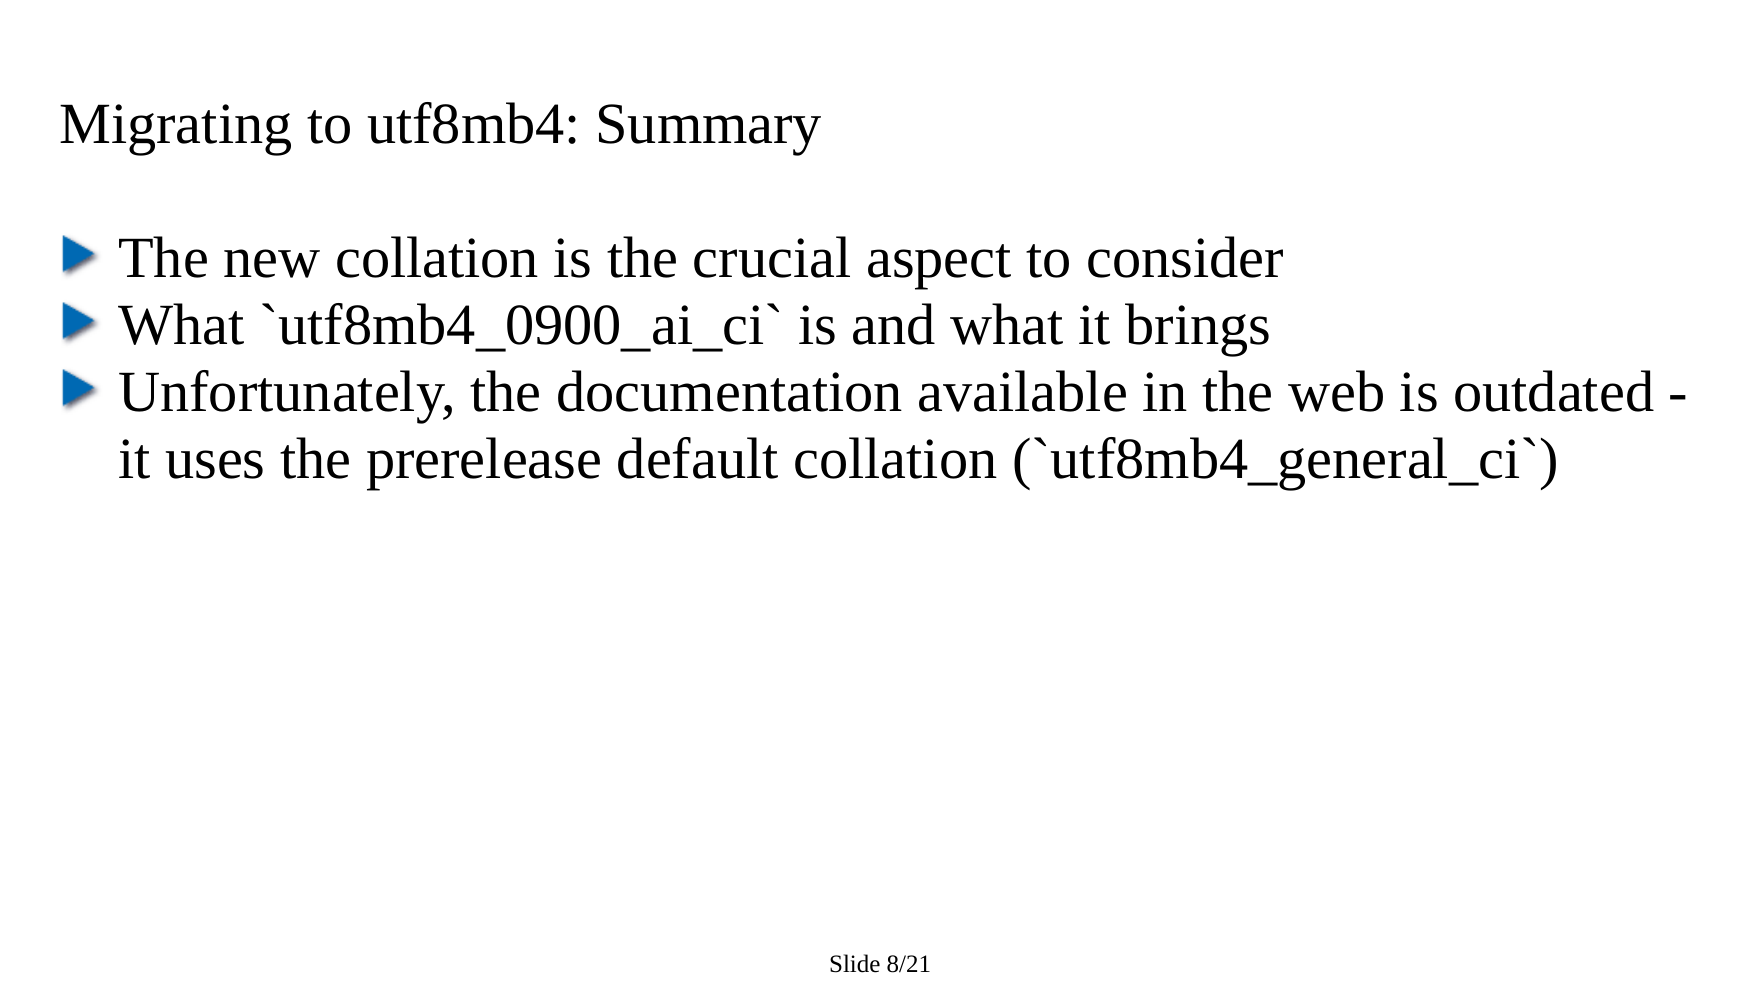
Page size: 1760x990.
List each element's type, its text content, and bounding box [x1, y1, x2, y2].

text Migrating to utf8mb4: Summary [59, 88, 1701, 156]
picture [60, 231, 104, 282]
list Unfortunately, the documentation available in the web is outdated - it uses the prerelease default collation (`utf8mb4_general_ci`) [59, 357, 1701, 491]
list What `utf8mb4_0900_ai_ci` is and what it brings [59, 290, 1701, 357]
picture [60, 365, 104, 416]
picture [60, 298, 104, 349]
list The new collation is the crucial aspect to consider [59, 223, 1701, 290]
